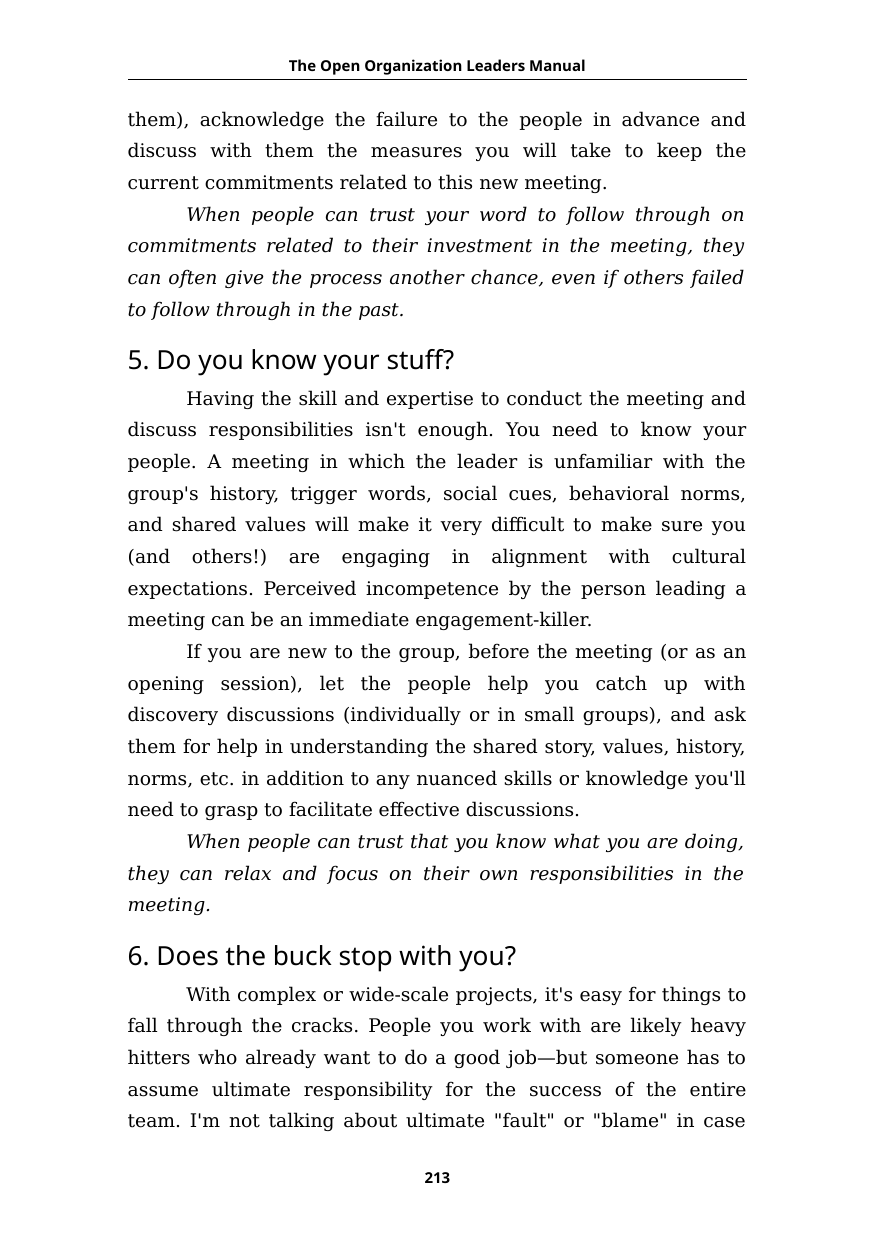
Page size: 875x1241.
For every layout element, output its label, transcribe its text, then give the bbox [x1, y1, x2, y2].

text Having the skill and expertise to conduct the meeting and discuss responsibilities isn't enough. You need to know your people. A meeting in which the leader is unfamiliar with the group's history, trigger words, social cues, behavioral norms, and shared values will make it very difficult to make sure you (and others!) are engaging in alignment with cultural expectations. Perceived incompetence by the person leading a meeting can be an immediate engagement-killer. [127, 388, 747, 631]
text them), acknowledge the failure to the people in advance and discuss with them the measures you will take to keep the current commitments related to this new meeting. [127, 109, 747, 194]
subtitle 6. Does the buck stop with you? [127, 941, 747, 971]
text With complex or wide-scale projects, it's easy for things to fall through the cracks. People you work with are likely heavy hitters who already want to do a good job—but someone has to assume ultimate responsibility for the success of the entire team. I'm not talking about ultimate "fault" or "blame" in case [127, 983, 747, 1132]
subtitle 5. Do you know your stuff? [127, 345, 747, 375]
text If you are new to the group, before the meeting (or as an opening session), let the people help you catch up with discovery discussions (individually or in small groups), and ask them for help in understanding the shared story, values, history, norms, etc. in addition to any nuanced skills or knowledge you'll need to grasp to facilitate effective discussions. [127, 641, 747, 821]
text When people can trust that you know what you are doing, they can relax and focus on their own responsibilities in the meeting. [127, 831, 747, 916]
text When people can trust your word to follow through on commitments related to their investment in the meeting, they can often give the process another chance, even if others failed to follow through in the past. [127, 204, 747, 321]
